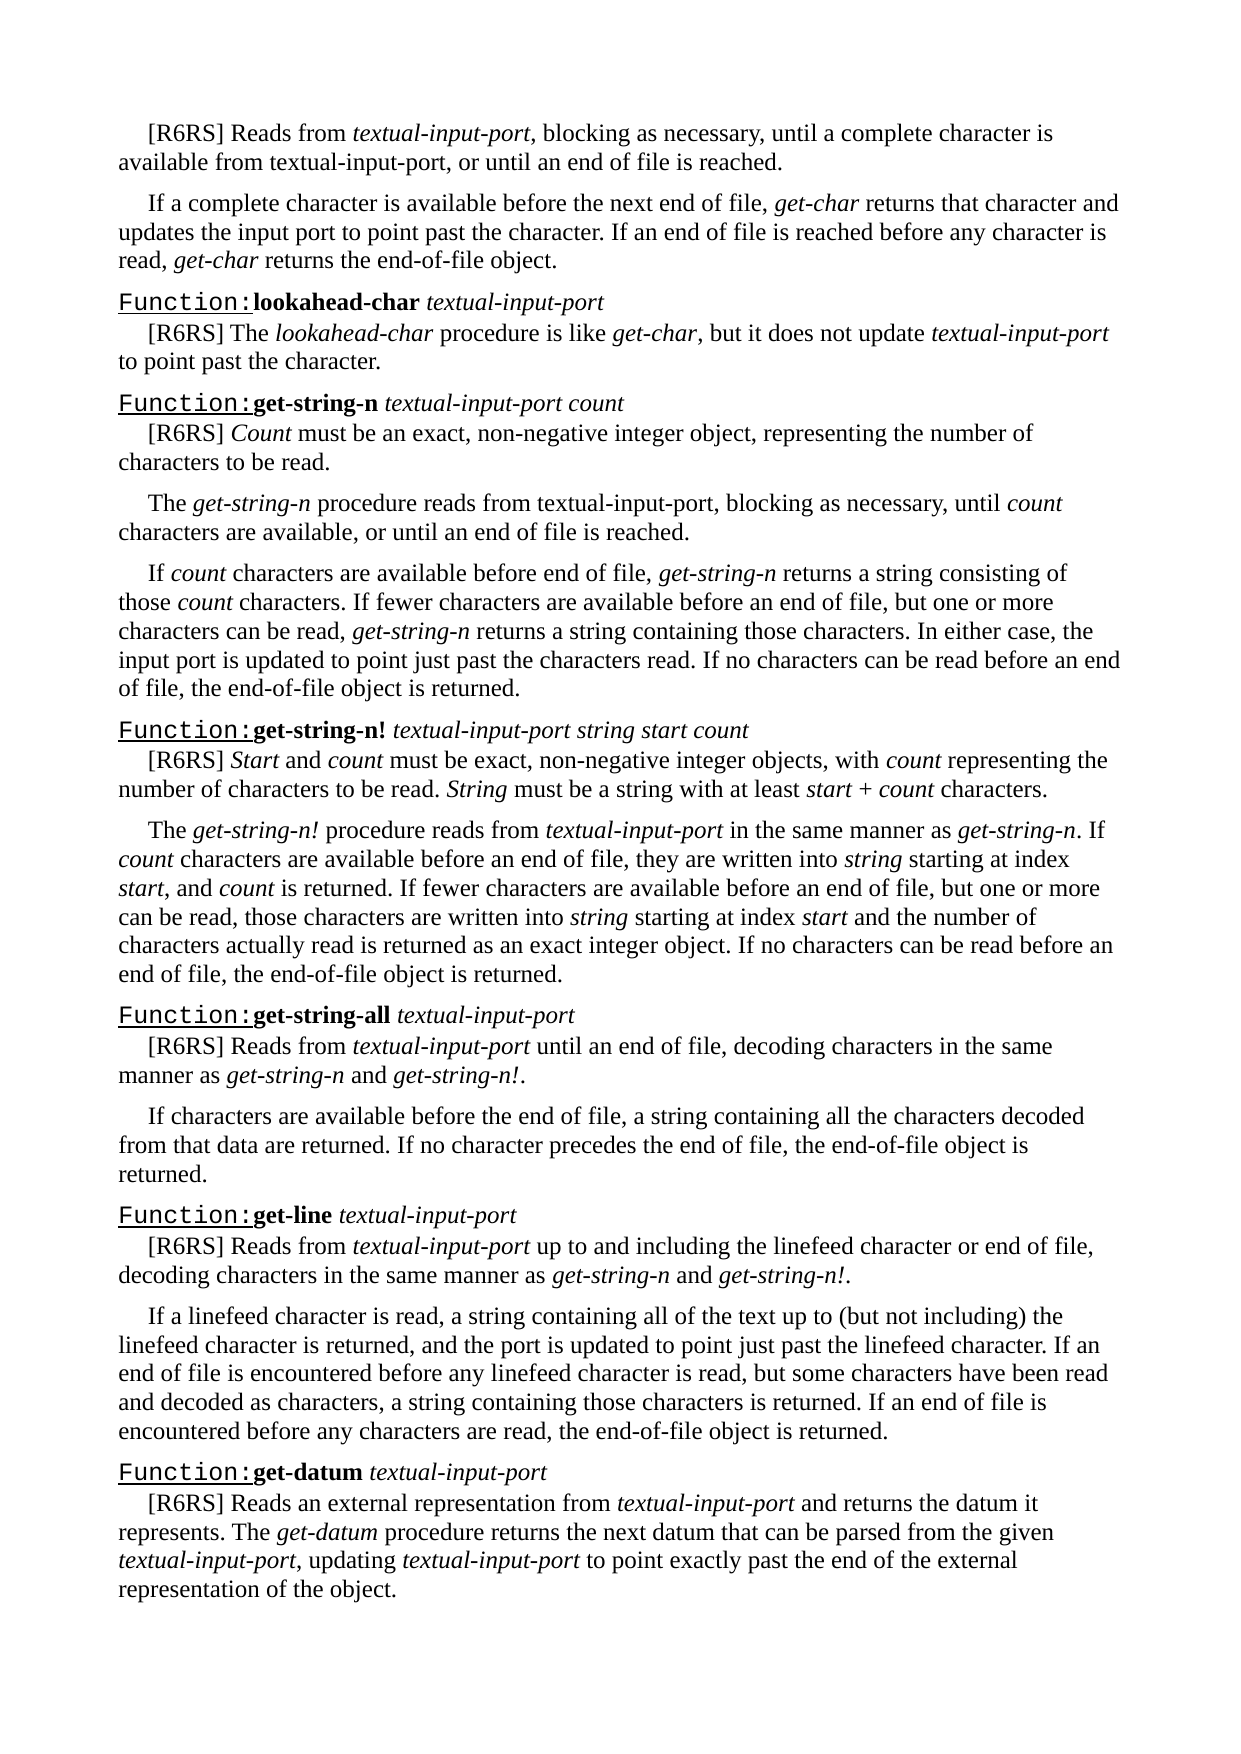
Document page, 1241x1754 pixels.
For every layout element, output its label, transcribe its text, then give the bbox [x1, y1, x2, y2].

text If a complete character is available before the next end of file, get-char returns that character and updates the input port to point past the character. If an end of file is reached before any character is read, get-char returns the end-of-file object. [118, 188, 1122, 274]
text Function:get-datum textual-input-port [118, 1457, 1122, 1488]
text [R6RS] Reads from textual-input-port until an end of file, decoding characters in the same manner as get-string-n and get-string-n!. [118, 1031, 1122, 1089]
text [R6RS] Reads from textual-input-port up to and including the linefeed character or end of file, decoding characters in the same manner as get-string-n and get-string-n!. [118, 1231, 1122, 1288]
text If a linefeed character is read, a string containing all of the text up to (but not including) the linefeed character is returned, and the port is updated to point just past the linefeed character. If an end of file is encountered before any linefeed character is read, but some characters have been read and decoded as characters, a string containing those characters is returned. If an end of file is encountered before any characters are read, the end-of-file object is returned. [118, 1301, 1122, 1445]
text If characters are available before the end of file, a string containing all the characters decoded from that data are returned. If no character precedes the end of file, the end-of-file object is returned. [118, 1101, 1122, 1188]
text Function:get-string-n! textual-input-port string start count [118, 715, 1122, 746]
text [R6RS] Start and count must be exact, non-negative integer objects, with count representing the number of characters to be read. String must be a string with at least start + count characters. [118, 746, 1122, 803]
text [R6RS] Count must be an exact, non-negative integer object, representing the number of characters to be read. [118, 418, 1122, 476]
text Function:get-line textual-input-port [118, 1200, 1122, 1231]
text [R6RS] Reads an external representation from textual-input-port and returns the datum it represents. The get-datum procedure returns the next datum that can be parsed from the given textual-input-port, updating textual-input-port to point exactly past the end of the external representation of the object. [118, 1488, 1122, 1603]
text [R6RS] Reads from textual-input-port, blocking as necessary, until a complete character is available from textual-input-port, or until an end of file is reached. [118, 118, 1122, 176]
text Function:lookahead-char textual-input-port [118, 287, 1122, 318]
text Function:get-string-n textual-input-port count [118, 388, 1122, 418]
text The get-string-n! procedure reads from textual-input-port in the same manner as get-string-n. If count characters are available before an end of file, they are written into string starting at index start, and count is returned. If fewer characters are available before an end of file, but one or more can be read, those characters are written into string starting at index start and the number of characters actually read is returned as an exact integer object. If no characters can be read before an end of file, the end-of-file object is returned. [118, 816, 1122, 988]
text [R6RS] The lookahead-char procedure is like get-char, but it does not update textual-input-port to point past the character. [118, 318, 1122, 375]
text If count characters are available before end of file, get-string-n returns a string consisting of those count characters. If fewer characters are available before an end of file, but one or more characters can be read, get-string-n returns a string containing those characters. In either case, the input port is updated to point just past the characters read. If no characters can be read before an end of file, the end-of-file object is returned. [118, 558, 1122, 702]
text The get-string-n procedure reads from textual-input-port, blocking as necessary, until count characters are available, or until an end of file is reached. [118, 488, 1122, 546]
text Function:get-string-all textual-input-port [118, 1001, 1122, 1031]
